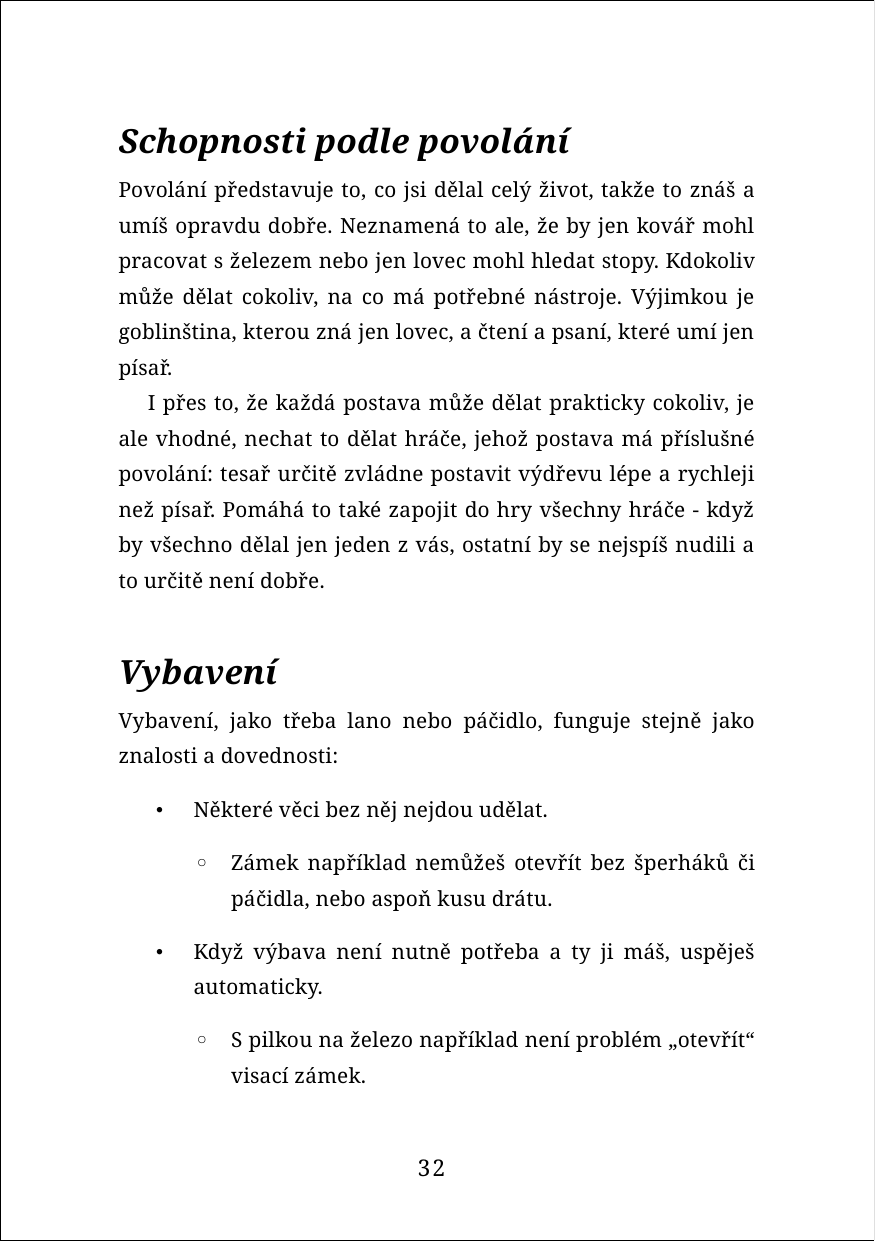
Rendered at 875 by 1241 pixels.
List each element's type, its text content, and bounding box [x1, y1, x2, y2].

subtitle Vybavení [118, 649, 756, 694]
list Když výbava není nutně potřeba a ty ji máš, uspěješ automaticky. [156, 937, 756, 1001]
list Některé věci bez něj nejdou udělat. [156, 795, 756, 823]
list Zámek například nemůžeš otevřít bez šperháků či páčidla, nebo aspoň kusu drátu. [193, 848, 756, 912]
list S pilkou na železo například není problém „otevřít“ visací zámek. [193, 1026, 756, 1089]
text Povolání představuje to, co jsi dělal celý život, takže to znáš a umíš opravdu dobře. Neznamená to ale, že by jen kovář mohl pracovat s železem nebo jen lovec mohl hledat stopy. Kdokoliv může dělat cokoliv, na co má potřebné nástroje. Výjimkou je goblinština, kterou zná jen lovec, a čtení a psaní, které umí jen písař. I přes to, že každá postava může dělat prakticky cokoliv, je ale vhodné, nechat to dělat hráče, jehož postava má příslušné povolání: tesař určitě zvládne postavit výdřevu lépe a rychleji než písař. Pomáhá to také zapojit do hry všechny hráče - když by všechno dělal jen jeden z vás, ostatní by se nejspíš nudili a to určitě není dobře. [118, 175, 756, 594]
subtitle Schopnosti podle povolání [118, 118, 756, 164]
text Vybavení, jako třeba lano nebo páčidlo, funguje stejně jako znalosti a dovednosti: [118, 706, 756, 770]
